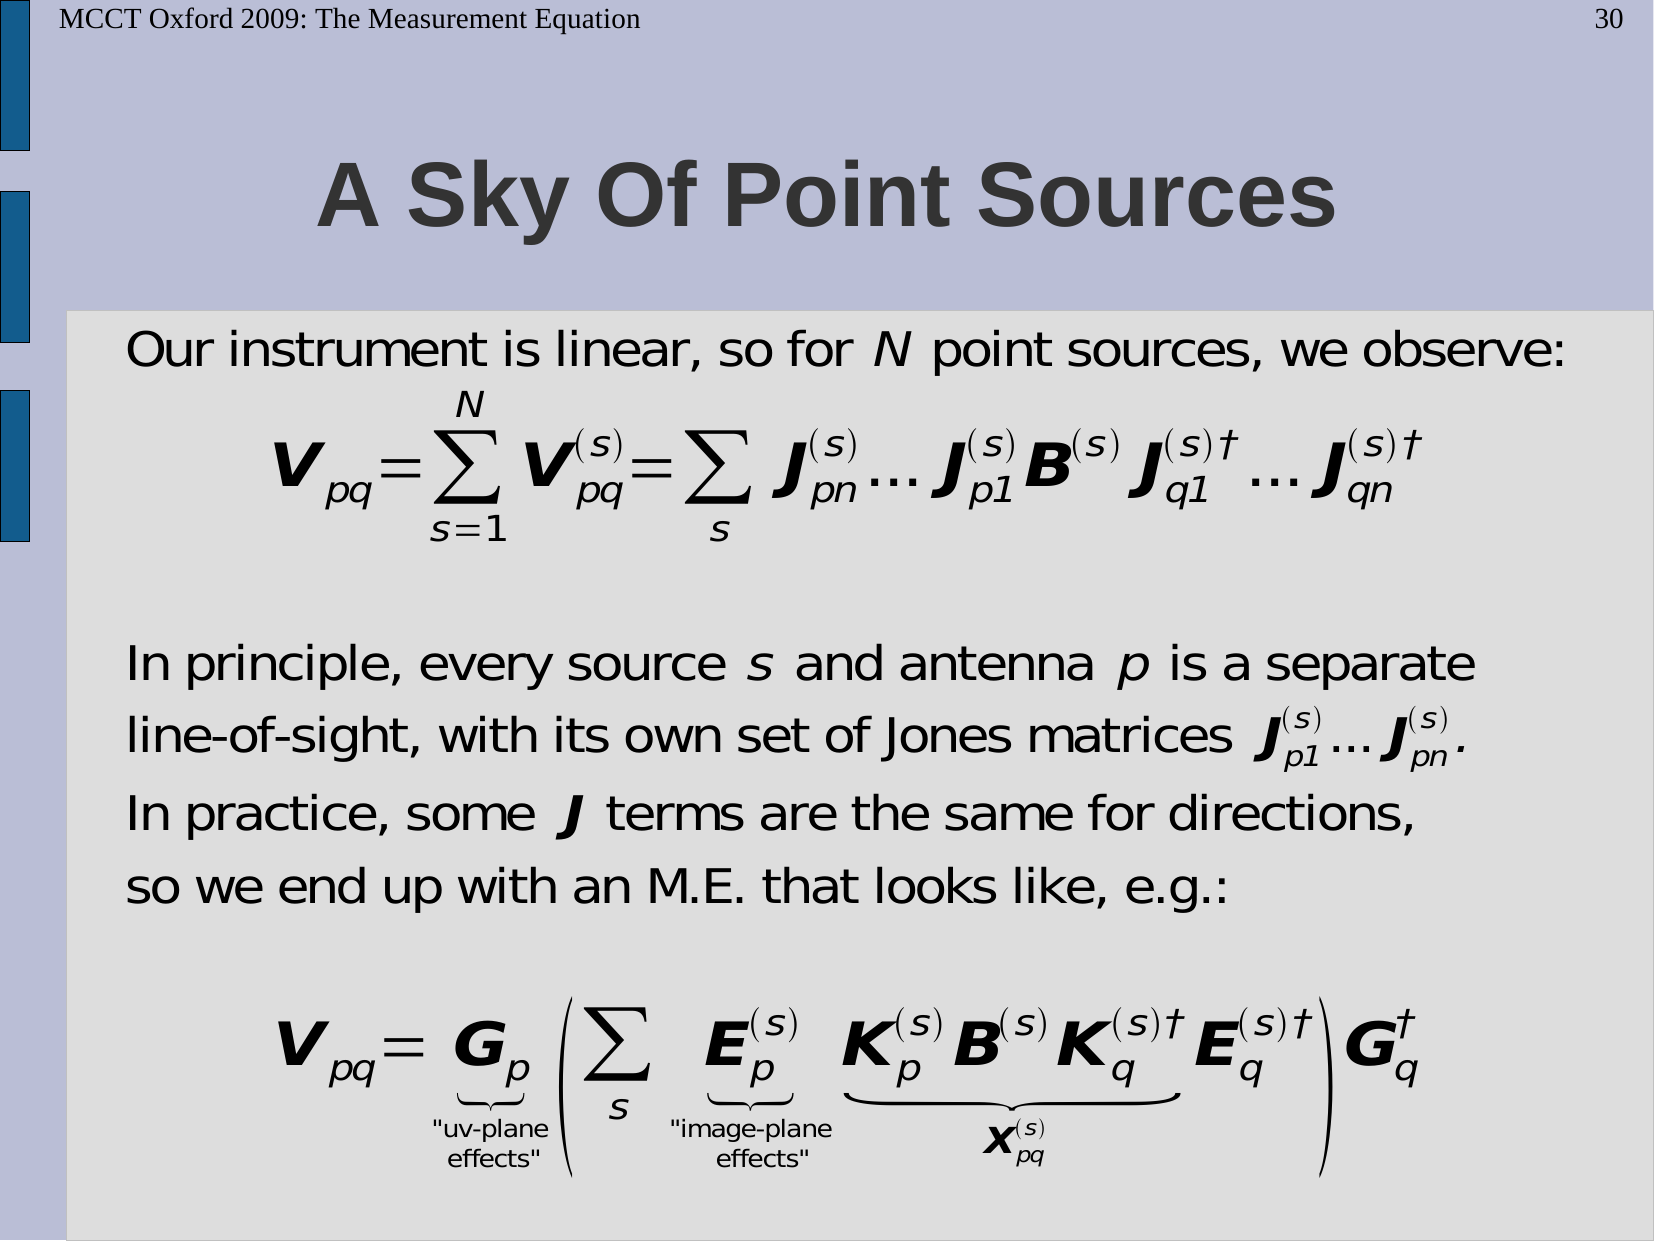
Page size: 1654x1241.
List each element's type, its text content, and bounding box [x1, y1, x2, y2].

title A Sky Of Point Sources [121, 91, 1534, 299]
chart [118, 311, 1574, 1182]
